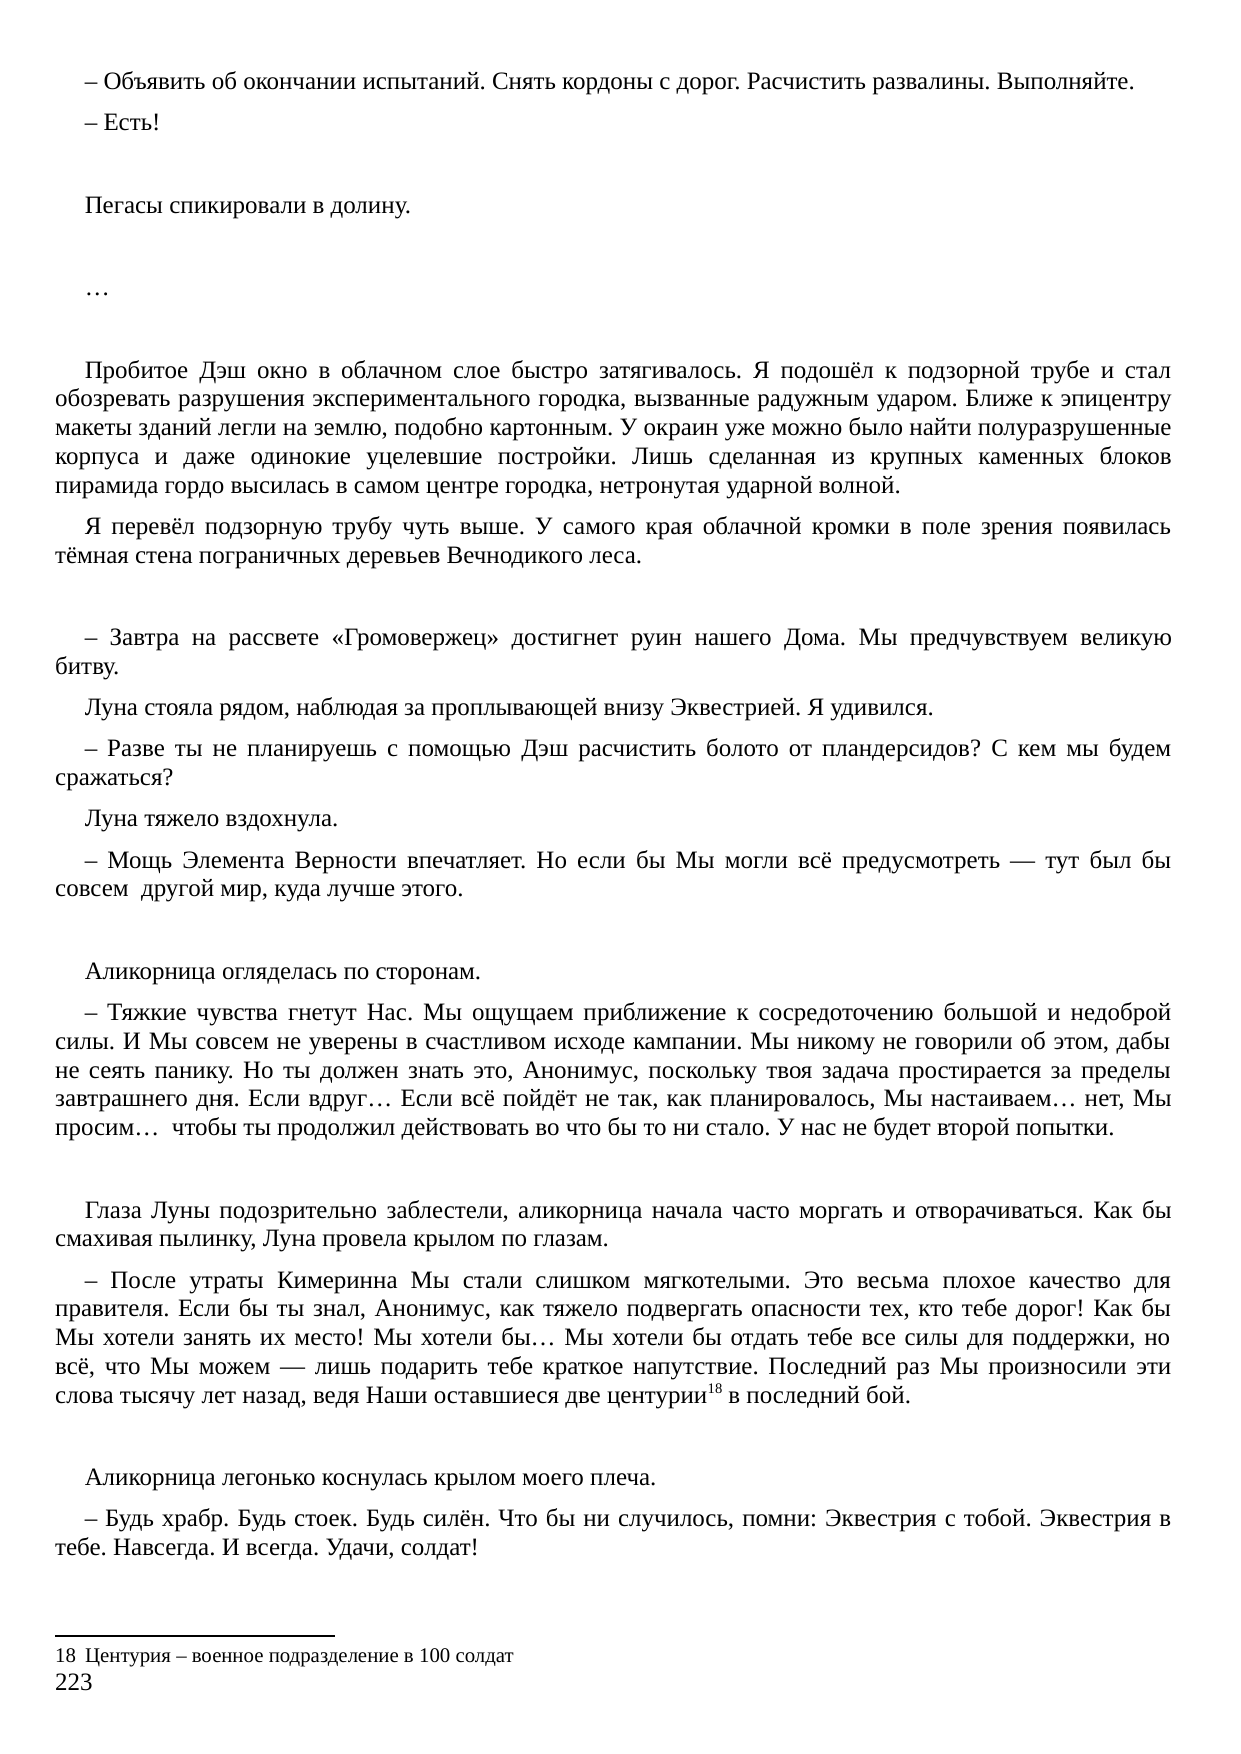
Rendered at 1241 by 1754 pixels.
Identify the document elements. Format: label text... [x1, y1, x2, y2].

text Центурия – военное подразделение в 100 солдат [55, 1642, 1173, 1667]
text – Мощь Элемента Верности впечатляет. Но если бы Мы могли всё предусмотреть — тут был бы совсем другой мир, куда лучше этого. [55, 845, 1173, 902]
text – Завтра на рассвете «Громовержец» достигнет руин нашего Дома. Мы предчувствуем великую битву. [55, 622, 1173, 680]
text Я перевёл подзорную трубу чуть выше. У самого края облачной кромки в поле зрения появилась тёмная стена пограничных деревьев Вечнодикого леса. [55, 511, 1173, 568]
text – Будь храбр. Будь стоек. Будь силён. Что бы ни случилось, помни: Эквестрия с тобой. Эквестрия в тебе. Навсегда. И всегда. Удачи, солдат! [55, 1503, 1173, 1561]
text – Есть! [55, 107, 1173, 136]
text – После утраты Кимеринна Мы стали слишком мягкотелыми. Это весьма плохое качество для правителя. Если бы ты знал, Анонимус, как тяжело подвергать опасности тех, кто тебе дорог! Как бы Мы хотели занять их место! Мы хотели бы… Мы хотели бы отдать тебе все силы для поддержки, но всё, что Мы можем — лишь подарить тебе краткое напутствие. Последний раз Мы произносили эти слова тысячу лет назад, ведя Наши оставшиеся две центурии в последний бой. [55, 1265, 1173, 1408]
text Пегасы спикировали в долину. [55, 190, 1173, 218]
text Аликорница огляделась по сторонам. [55, 956, 1173, 985]
text Аликорница легонько коснулась крылом моего плеча. [55, 1462, 1173, 1491]
text Пробитое Дэш окно в облачном слое быстро затягивалось. Я подошёл к подзорной трубе и стал обозревать разрушения экспериментального городка, вызванные радужным ударом. Ближе к эпицентру макеты зданий легли на землю, подобно картонным. У окраин уже можно было найти полуразрушенные корпуса и даже одинокие уцелевшие постройки. Лишь сделанная из крупных каменных блоков пирамида гордо высилась в самом центре городка, нетронутая ударной волной. [55, 355, 1173, 498]
text – Объявить об окончании испытаний. Снять кордоны с дорог. Расчистить развалины. Выполняйте. [55, 66, 1173, 95]
text Луна стояла рядом, наблюдая за проплывающей внизу Эквестрией. Я удивился. [55, 692, 1173, 721]
text Глаза Луны подозрительно заблестели, аликорница начала часто моргать и отворачиваться. Как бы смахивая пылинку, Луна провела крылом по глазам. [55, 1195, 1173, 1252]
text – Тяжкие чувства гнетут Нас. Мы ощущаем приближение к сосредоточению большой и недоброй силы. И Мы совсем не уверены в счастливом исходе кампании. Мы никому не говорили об этом, дабы не сеять панику. Но ты должен знать это, Анонимус, поскольку твоя задача простирается за пределы завтрашнего дня. Если вдруг… Если всё пойдёт не так, как планировалось, Мы настаиваем… нет, Мы просим… чтобы ты продолжил действовать во что бы то ни стало. У нас не будет второй попытки. [55, 997, 1173, 1141]
text – Разве ты не планируешь с помощью Дэш расчистить болото от пландерсидов? С кем мы будем сражаться? [55, 733, 1173, 791]
text Луна тяжело вздохнула. [55, 803, 1173, 832]
text … [55, 272, 1173, 301]
